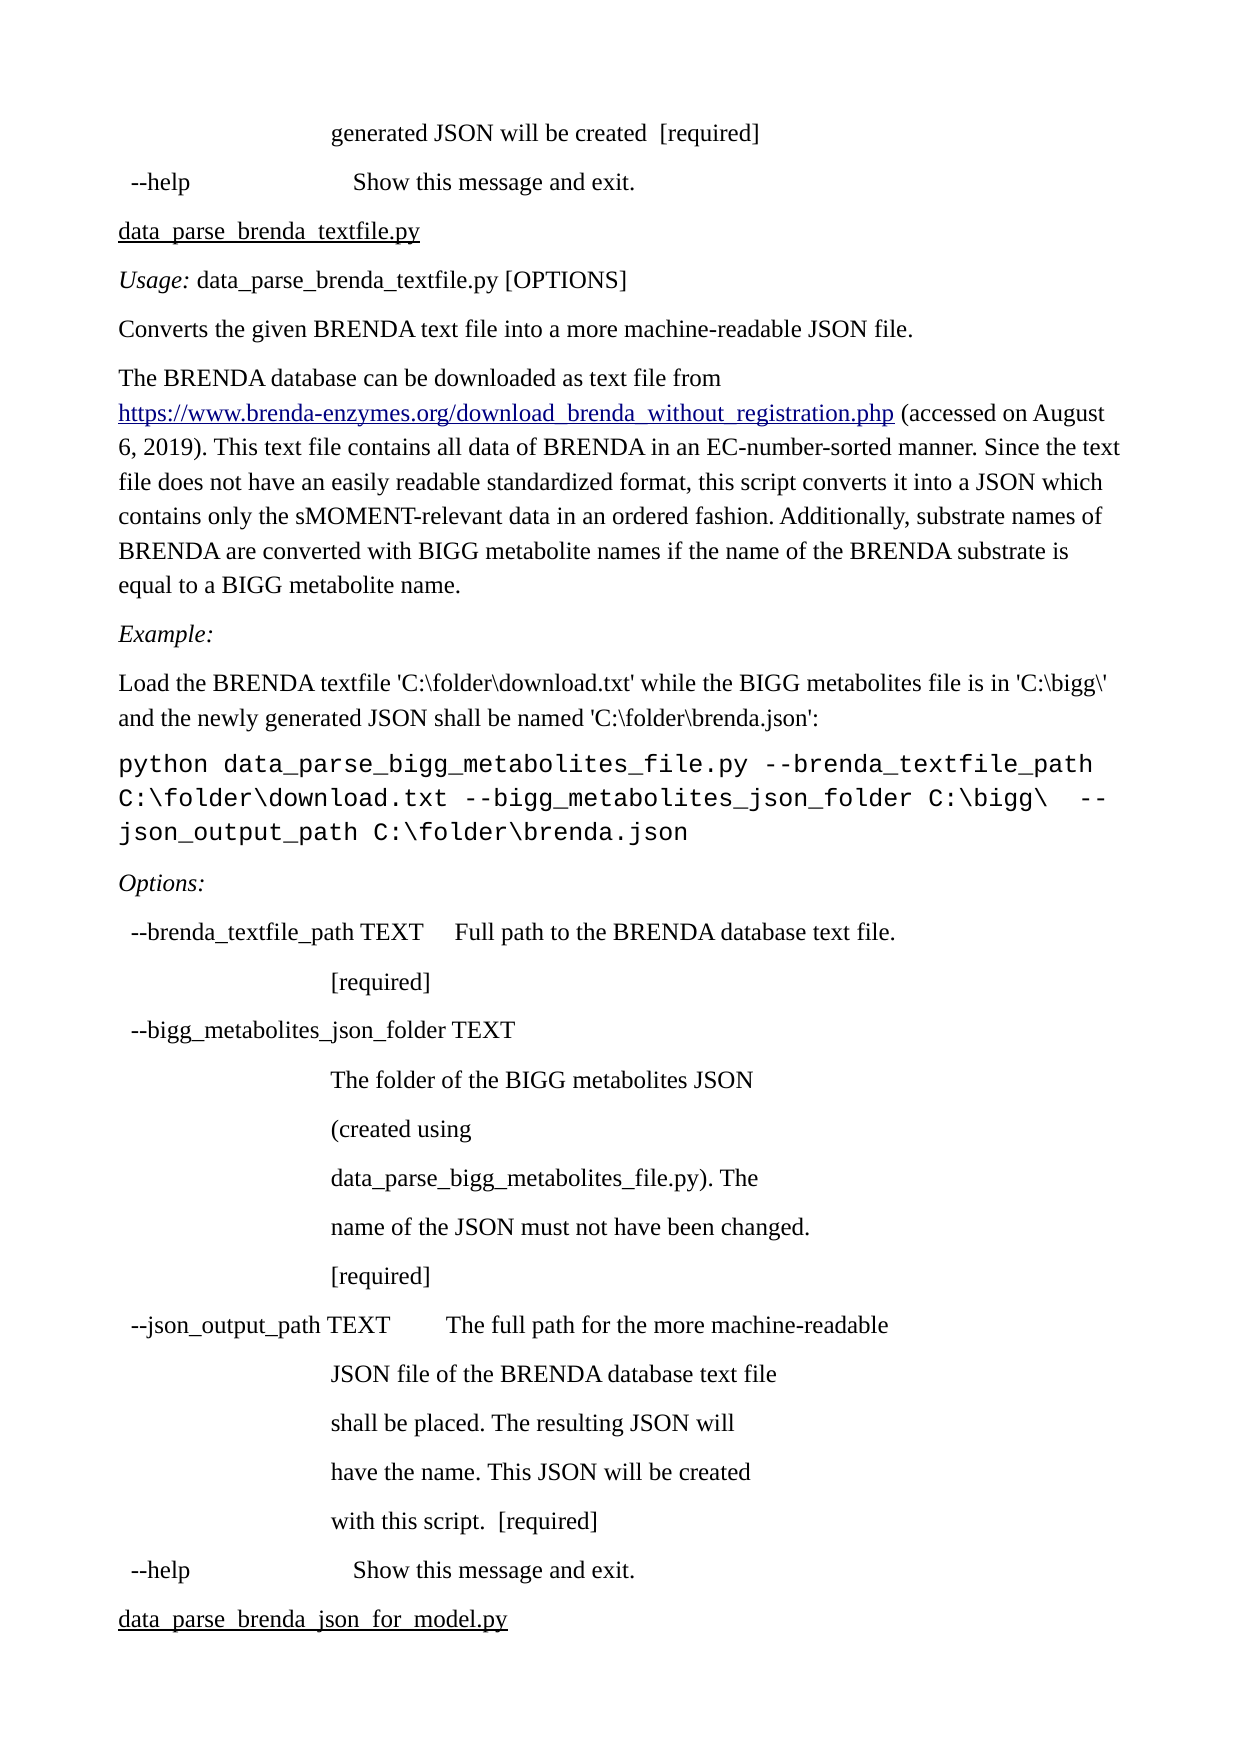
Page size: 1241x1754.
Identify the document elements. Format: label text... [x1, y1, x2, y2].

text The BRENDA database can be downloaded as text file from https://www.brenda-enzymes.org/download_brenda_without_registration.php (accessed on August 6, 2019). This text file contains all data of BRENDA in an EC-number-sorted manner. Since the text file does not have an easily readable standardized format, this script converts it into a JSON which contains only the sMOMENT-relevant data in an ordered fashion. Additionally, substrate names of BRENDA are converted with BIGG metabolite names if the name of the BRENDA substrate is equal to a BIGG metabolite name. [118, 363, 1122, 599]
text --brenda_textfile_path TEXT Full path to the BRENDA database text file. [118, 917, 1122, 946]
text Example: [118, 619, 1122, 648]
text python data_parse_bigg_metabolites_file.py --brenda_textfile_path C:\folder\download.txt --bigg_metabolites_json_folder C:\bigg\ --json_output_path C:\folder\brenda.json [118, 752, 1122, 848]
text [required] [118, 967, 1122, 995]
text --help Show this message and exit. [118, 167, 1122, 196]
text --json_output_path TEXT The full path for the more machine-readable [118, 1310, 1122, 1339]
text Options: [118, 868, 1122, 897]
text shall be placed. The resulting JSON will [118, 1408, 1122, 1437]
text generated JSON will be created [required] [118, 118, 1122, 147]
text --help Show this message and exit. [118, 1555, 1122, 1584]
text data_parse_brenda_textfile.py [118, 216, 1122, 245]
text Usage: data_parse_brenda_textfile.py [OPTIONS] [118, 265, 1122, 294]
text data_parse_bigg_metabolites_file.py). The [118, 1163, 1122, 1192]
text data_parse_brenda_json_for_model.py [118, 1604, 1122, 1633]
text The folder of the BIGG metabolites JSON [118, 1065, 1122, 1093]
text JSON file of the BRENDA database text file [118, 1359, 1122, 1388]
text --bigg_metabolites_json_folder TEXT [118, 1016, 1122, 1044]
text Load the BRENDA textfile 'C:\folder\download.txt' while the BIGG metabolites file is in 'C:\bigg\' and the newly generated JSON shall be named 'C:\folder\brenda.json': [118, 668, 1122, 732]
text [required] [118, 1261, 1122, 1290]
text name of the JSON must not have been changed. [118, 1212, 1122, 1241]
text (created using [118, 1114, 1122, 1142]
text have the name. This JSON will be created [118, 1457, 1122, 1486]
text with this script. [required] [118, 1506, 1122, 1535]
text Converts the given BRENDA text file into a more machine-readable JSON file. [118, 314, 1122, 343]
